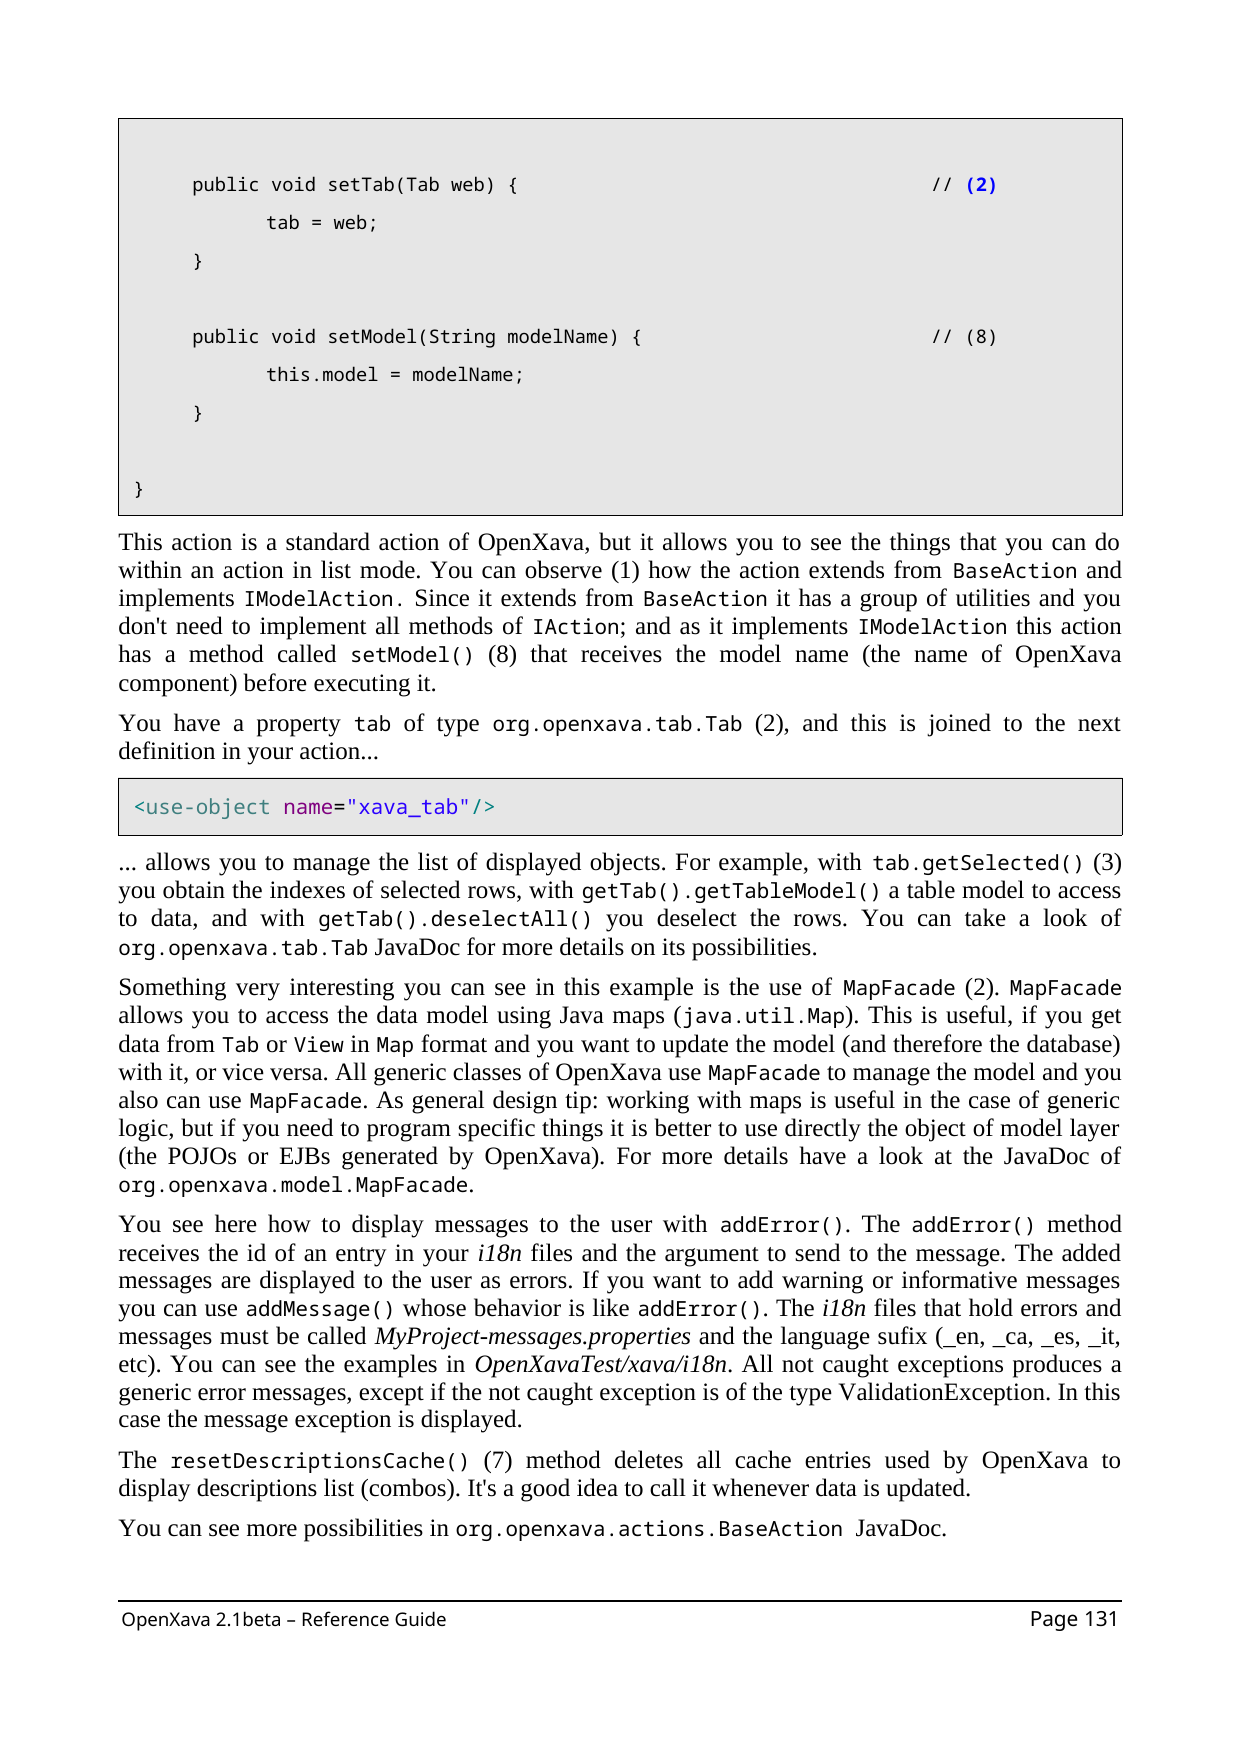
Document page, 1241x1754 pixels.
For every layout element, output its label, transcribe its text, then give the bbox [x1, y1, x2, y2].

text ... allows you to manage the list of displayed objects. For example, with tab.getSelected() (3) you obtain the indexes of selected rows, with getTab().getTableModel() a table model to access to data, and with getTab().deselectAll() you deselect the rows. You can take a look of org.openxava.tab.Tab JavaDoc for more details on its possibilities. [118, 848, 1122, 961]
text } [119, 232, 1122, 270]
text <use-object name="xava_tab"/> [119, 779, 1122, 835]
text public void setTab(Tab web) { // (2) [119, 156, 1122, 194]
text Something very interesting you can see in this example is the use of MapFacade (2). MapFacade allows you to access the data model using Java maps (java.util.Map). This is useful, if you get data from Tab or View in Map format and you want to update the model (and therefore the database) with it, or vice versa. All generic classes of OpenXava use MapFacade to manage the model and you also can use MapFacade. As general design tip: working with maps is useful in the case of generic logic, but if you need to program specific things it is better to use directly the object of model layer (the POJOs or EJBs generated by OpenXava). For more details have a look at the JavaDoc of org.openxava.model.MapFacade. [118, 973, 1122, 1198]
text } [119, 460, 1122, 515]
text public void setModel(String modelName) { // (8) [119, 308, 1122, 346]
text The resetDescriptionsCache() (7) method deletes all cache entries used by OpenXava to display descriptions list (combos). It's a good idea to call it whenever data is updated. [118, 1446, 1122, 1502]
text this.model = modelName; [119, 346, 1122, 384]
text tab = web; [119, 194, 1122, 232]
text You have a property tab of type org.openxava.tab.Tab (2), and this is joined to the next definition in your action... [118, 709, 1122, 765]
text This action is a standard action of OpenXava, but it allows you to see the things that you can do within an action in list mode. You can observe (1) how the action extends from BaseAction and implements IModelAction. Since it extends from BaseAction it has a group of utilities and you don't need to implement all methods of IAction; and as it implements IModelAction this action has a method called setModel() (8) that receives the model name (the name of OpenXava component) before executing it. [118, 528, 1122, 696]
text You can see more possibilities in org.openxava.actions.BaseAction JavaDoc. [118, 1514, 1122, 1542]
text } [119, 384, 1122, 422]
text You see here how to display messages to the user with addError(). The addError() method receives the id of an entry in your i18n files and the argument to send to the message. The added messages are displayed to the user as errors. If you want to add warning or informative messages you can use addMessage() whose behavior is like addError(). The i18n files that hold errors and messages must be called MyProject-messages.properties and the language sufix (_en, _ca, _es, _it, etc). You can see the examples in OpenXavaTest/xava/i18n. All not caught exceptions produces a generic error messages, except if the not caught exception is of the type ValidationException. In this case the message exception is displayed. [118, 1211, 1122, 1433]
